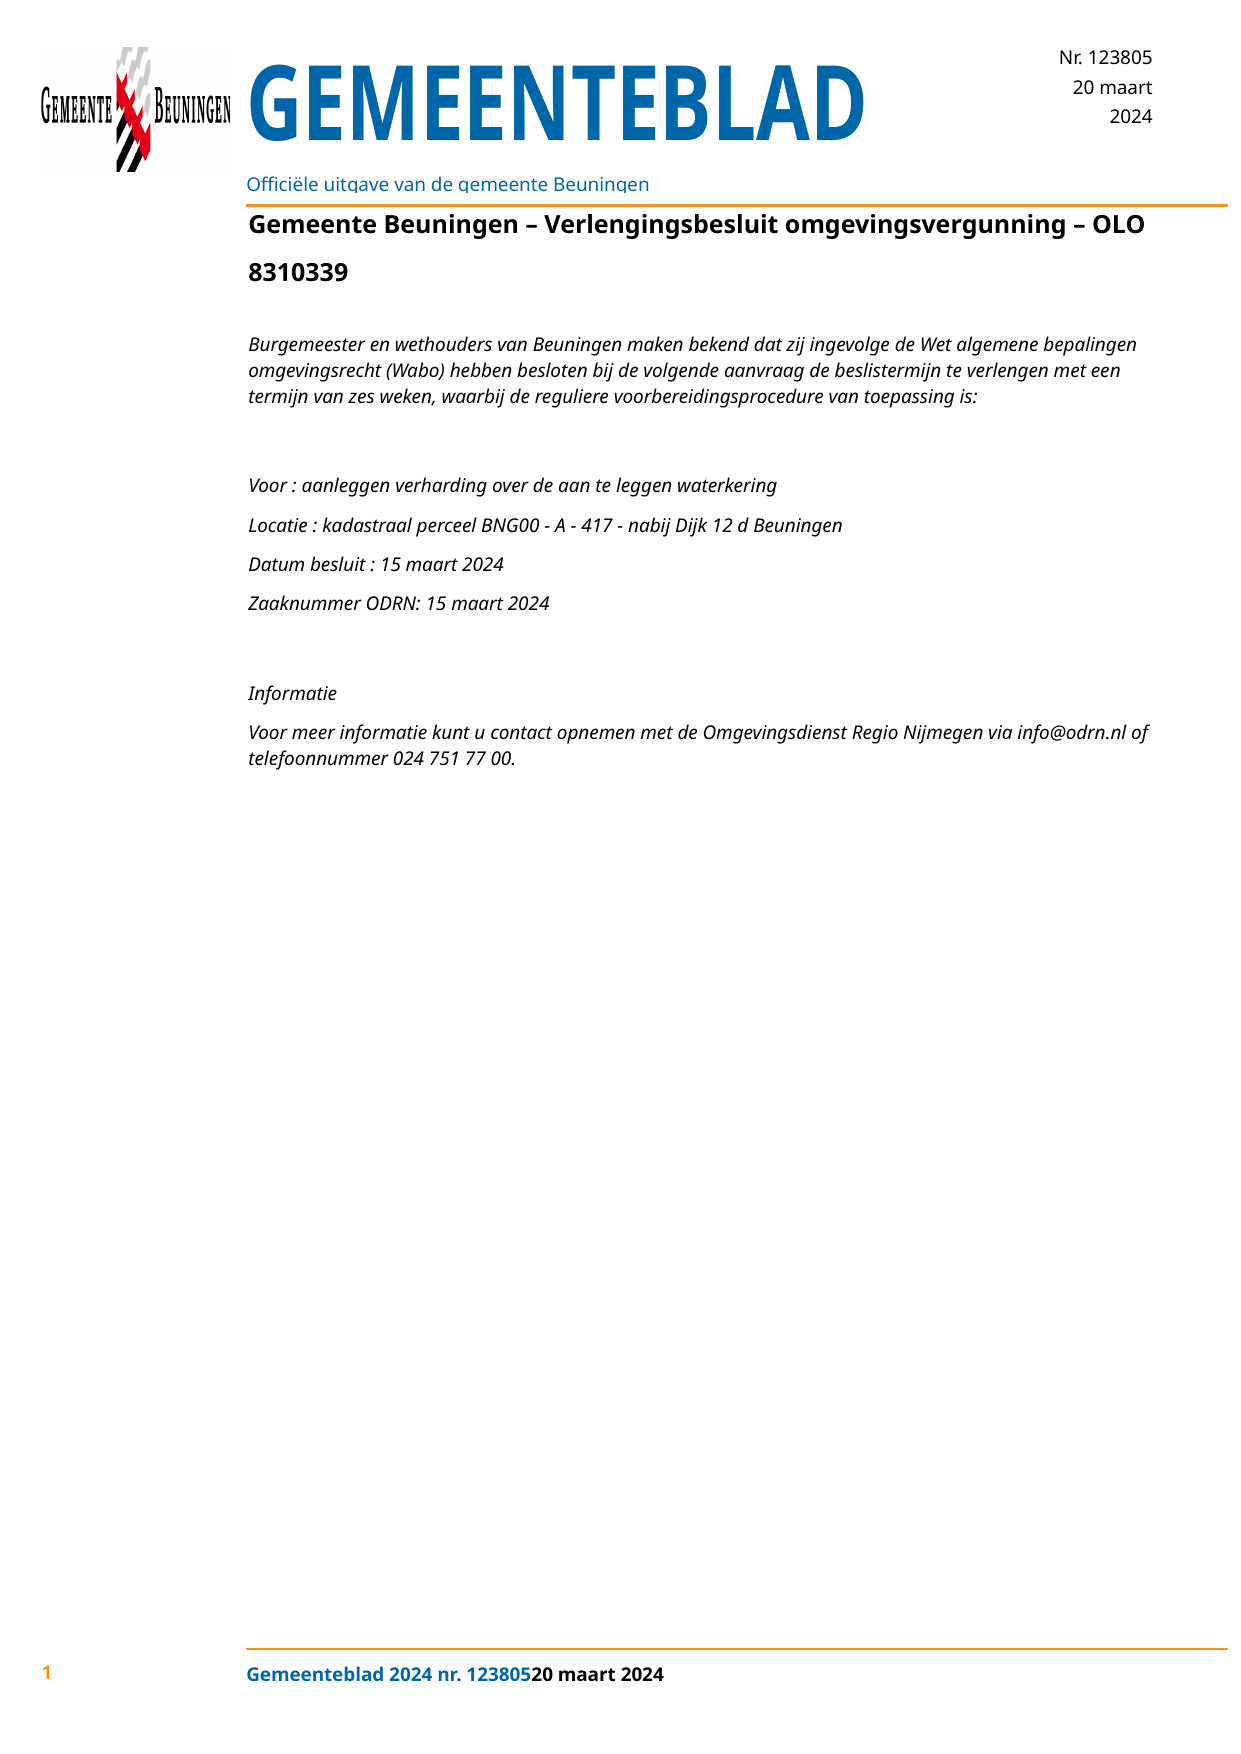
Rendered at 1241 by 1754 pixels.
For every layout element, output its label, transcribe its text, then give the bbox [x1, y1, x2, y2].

text Zaaknummer ODRN: 15 maart 2024 [248, 590, 1152, 616]
text Voor : aanleggen verharding over de aan te leggen waterkering [248, 473, 1152, 498]
text Gemeente Beuningen – Verlengingsbesluit omgevingsvergunning – OLO 8310339 [248, 207, 1152, 288]
text Datum besluit : 15 maart 2024 [248, 551, 1152, 577]
text Voor meer informatie kunt u contact opnemen met de Omgevingsdienst Regio Nijmegen via info@odrn.nl of telefoonnummer 024 751 77 00. [248, 719, 1152, 771]
text Locatie : kadastraal perceel BNG00 - A - 417 - nabij Dijk 12 d Beuningen [248, 512, 1152, 538]
picture [41, 47, 231, 172]
text Burgemeester en wethouders van Beuningen maken bekend dat zij ingevolge de Wet algemene bepalingen omgevingsrecht (Wabo) hebben besloten bij de volgende aanvraag de beslistermijn te verlengen met een termijn van zes weken, waarbij de reguliere voorbereidingsprocedure van toepassing is: [248, 331, 1152, 409]
text Informatie [248, 680, 1152, 706]
